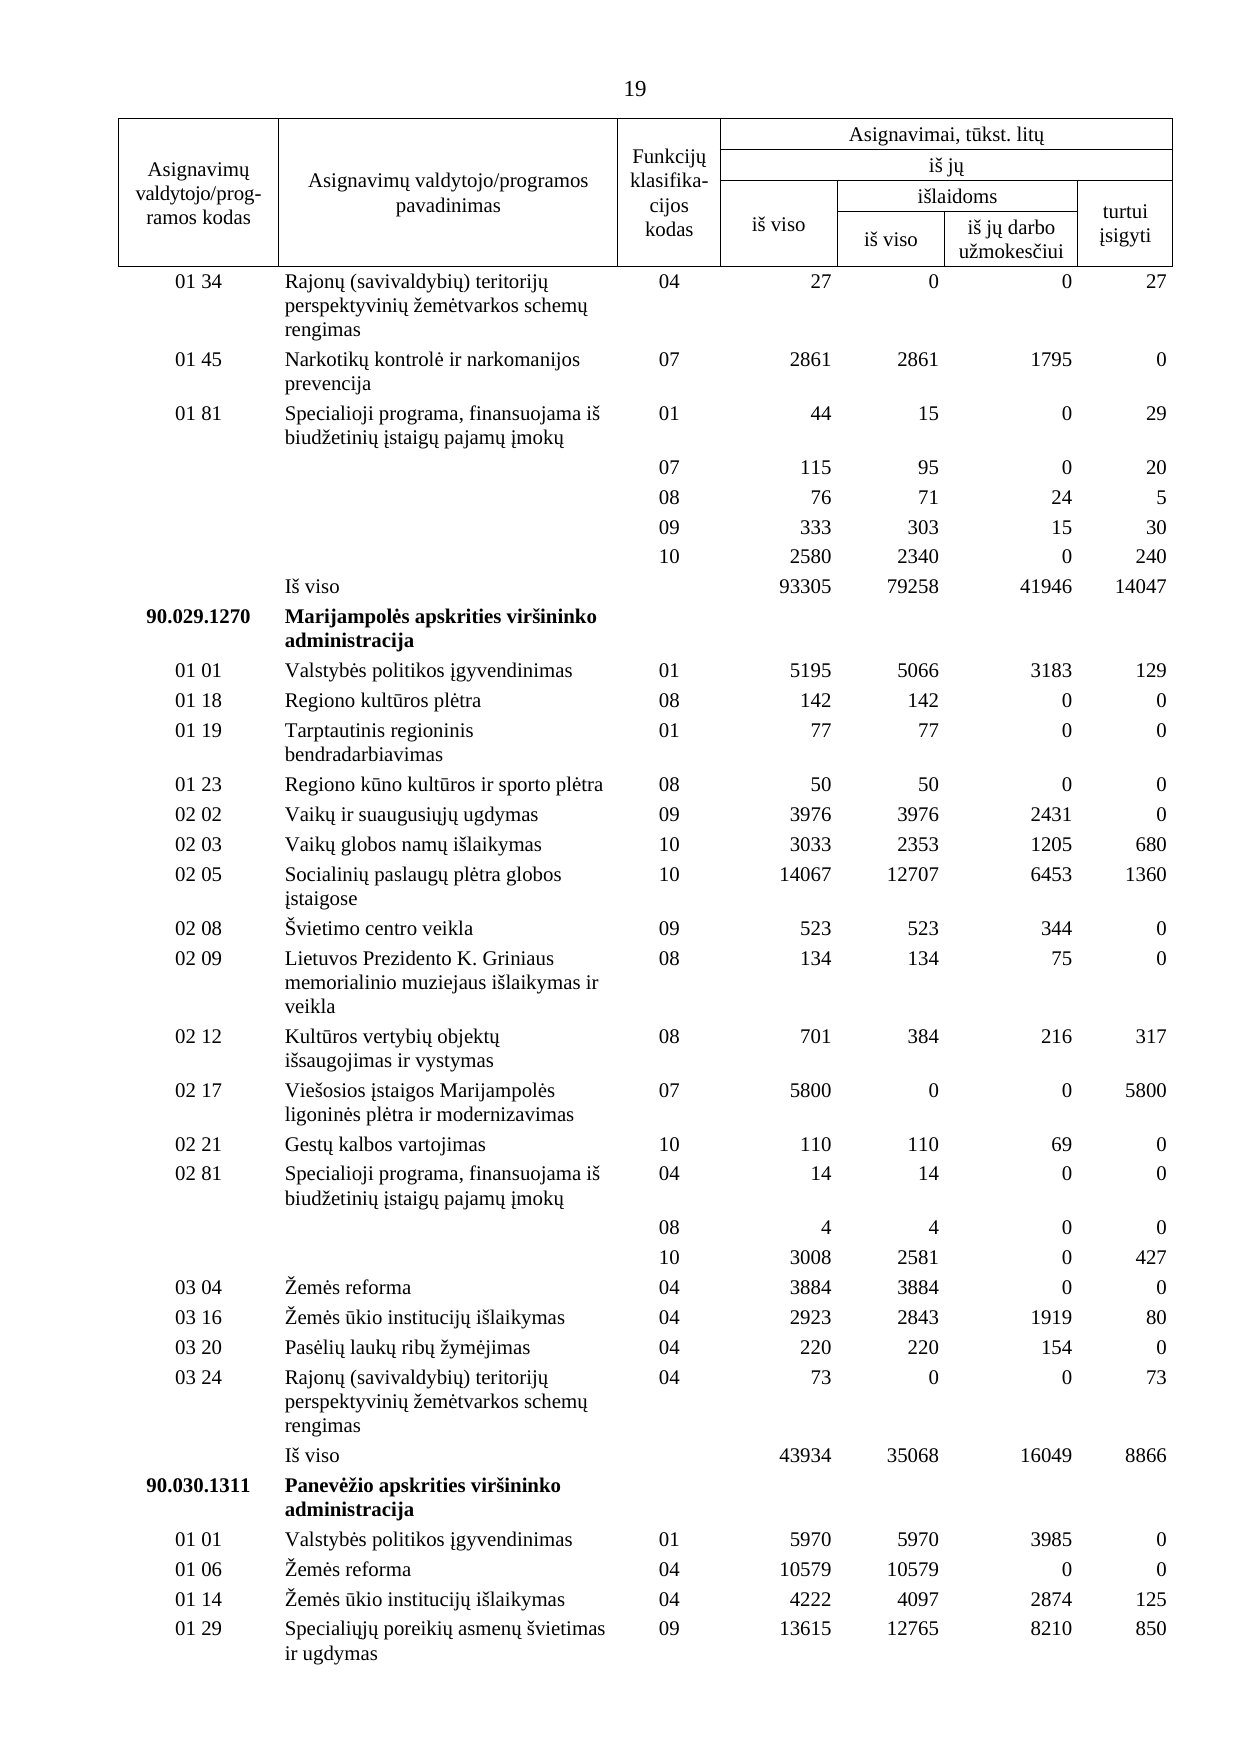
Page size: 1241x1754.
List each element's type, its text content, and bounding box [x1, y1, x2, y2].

table_cell 0 [1078, 1213, 1172, 1242]
table_header Asignavimų valdytojo/programos pavadinimas [279, 119, 617, 266]
table_cell 02 02 [118, 799, 278, 829]
table_cell 5066 [837, 655, 944, 685]
table_cell 09 [618, 913, 720, 943]
table_cell 04 [618, 1554, 720, 1583]
table_cell 3033 [720, 829, 837, 859]
table_cell Žemės ūkio institucijų išlaikymas [279, 1584, 618, 1613]
table_cell Iš viso [279, 1440, 618, 1470]
table_cell 129 [1078, 655, 1172, 685]
table_cell Žemės reforma [279, 1272, 618, 1302]
table_cell 04 [618, 267, 720, 344]
table_cell 303 [837, 512, 944, 542]
table_cell [118, 1440, 278, 1470]
table_cell 142 [720, 685, 837, 715]
table_cell 04 [618, 1584, 720, 1613]
table_cell Kultūros vertybių objektų išsaugojimas ir vystymas [279, 1021, 618, 1074]
table_cell Specialiųjų poreikių asmenų švietimas ir ugdymas [279, 1614, 618, 1667]
table_cell 03 16 [118, 1302, 278, 1332]
table_cell 10 [618, 1129, 720, 1158]
table_cell 08 [618, 769, 720, 799]
table_cell 220 [720, 1332, 837, 1362]
table_cell [279, 452, 618, 482]
table_cell 04 [618, 1159, 720, 1212]
table_cell 14 [837, 1159, 944, 1212]
table_cell 0 [1078, 715, 1172, 769]
table_cell 24 [945, 482, 1078, 512]
table_cell [118, 482, 278, 512]
table_cell 317 [1078, 1021, 1172, 1074]
table_cell 0 [1078, 1272, 1172, 1302]
table_cell [618, 601, 720, 655]
table_cell 134 [837, 943, 944, 1021]
table_cell 76 [720, 482, 837, 512]
table_cell 154 [945, 1332, 1078, 1362]
table_cell 216 [945, 1021, 1078, 1074]
table_cell 01 34 [118, 267, 278, 344]
table_cell Vaikų globos namų išlaikymas [279, 829, 618, 859]
table_cell 12765 [837, 1614, 944, 1667]
table_cell 2874 [945, 1584, 1078, 1613]
table_cell 0 [945, 1159, 1078, 1212]
table_cell 03 20 [118, 1332, 278, 1362]
table_cell Narkotikų kontrolė ir narkomanijos prevencija [279, 344, 618, 398]
table_cell 0 [1078, 943, 1172, 1021]
table_cell 2843 [837, 1302, 944, 1332]
table_cell 333 [720, 512, 837, 542]
table_cell [618, 571, 720, 601]
table_cell Iš viso [279, 571, 618, 601]
table_cell 10579 [837, 1554, 944, 1583]
table_cell iš viso [721, 181, 837, 266]
table_cell 08 [618, 943, 720, 1021]
table_cell 01 [618, 655, 720, 685]
table_cell 680 [1078, 829, 1172, 859]
table_cell 523 [837, 913, 944, 943]
table_cell 03 24 [118, 1362, 278, 1440]
table_cell 3884 [720, 1272, 837, 1302]
table_cell 0 [1078, 1332, 1172, 1362]
table_cell 110 [720, 1129, 837, 1158]
table_cell 0 [1078, 344, 1172, 398]
table_cell 12707 [837, 859, 944, 913]
table_cell 134 [720, 943, 837, 1021]
table_cell 0 [945, 1213, 1078, 1242]
table_cell 79258 [837, 571, 944, 601]
table_cell Rajonų (savivaldybių) teritorijų perspektyvinių žemėtvarkos schemų rengimas [279, 267, 618, 344]
table_cell Švietimo centro veikla [279, 913, 618, 943]
table_cell Gestų kalbos vartojimas [279, 1129, 618, 1158]
table_cell 5970 [837, 1524, 944, 1554]
table_cell 01 01 [118, 1524, 278, 1554]
table_cell Tarptautinis regioninis bendradarbiavimas [279, 715, 618, 769]
table_cell 240 [1078, 542, 1172, 571]
table_cell 0 [1078, 1159, 1172, 1212]
table_cell 344 [945, 913, 1078, 943]
table_cell 01 06 [118, 1554, 278, 1583]
table_cell 02 12 [118, 1021, 278, 1074]
table_cell 08 [618, 1213, 720, 1242]
table_cell [945, 1470, 1078, 1524]
table_cell iš jų darbo užmokesčiui [945, 212, 1077, 266]
table_cell 523 [720, 913, 837, 943]
table_cell 110 [837, 1129, 944, 1158]
table_cell 0 [945, 542, 1078, 571]
table_cell 01 [618, 398, 720, 452]
table_cell 02 17 [118, 1075, 278, 1128]
table_cell iš jų [721, 150, 1172, 180]
table_cell 01 23 [118, 769, 278, 799]
table_cell 0 [837, 1075, 944, 1128]
table_cell 77 [837, 715, 944, 769]
table_cell 13615 [720, 1614, 837, 1667]
table_cell 2923 [720, 1302, 837, 1332]
table_cell 80 [1078, 1302, 1172, 1332]
table_cell 14067 [720, 859, 837, 913]
table_cell 14 [720, 1159, 837, 1212]
table_cell 01 45 [118, 344, 278, 398]
table_cell 73 [1078, 1362, 1172, 1440]
table_cell [1078, 1470, 1172, 1524]
table_cell 3884 [837, 1272, 944, 1302]
table_cell 04 [618, 1362, 720, 1440]
table_header Asignavimai, tūkst. litų [721, 119, 1172, 149]
table_cell 41946 [945, 571, 1078, 601]
table_cell 01 18 [118, 685, 278, 715]
table_cell išlaidoms [838, 181, 1077, 211]
table_cell 01 01 [118, 655, 278, 685]
table_cell 0 [945, 1075, 1078, 1128]
table_cell 10 [618, 859, 720, 913]
table_cell 0 [945, 398, 1078, 452]
table_cell Regiono kultūros plėtra [279, 685, 618, 715]
table_cell 02 05 [118, 859, 278, 913]
table_cell 44 [720, 398, 837, 452]
table_cell [279, 1242, 618, 1272]
table_cell 5800 [720, 1075, 837, 1128]
table_cell 93305 [720, 571, 837, 601]
table_cell 73 [720, 1362, 837, 1440]
table_cell 2861 [837, 344, 944, 398]
table_cell Lietuvos Prezidento K. Griniaus memorialinio muziejaus išlaikymas ir veikla [279, 943, 618, 1021]
table_cell 75 [945, 943, 1078, 1021]
table_cell [945, 601, 1078, 655]
table_cell [118, 1242, 278, 1272]
table_cell [1078, 601, 1172, 655]
table_cell 0 [945, 267, 1078, 344]
table_cell 09 [618, 512, 720, 542]
table_cell turtui įsigyti [1078, 181, 1172, 266]
table_cell 30 [1078, 512, 1172, 542]
table_cell 0 [1078, 769, 1172, 799]
table_cell 0 [1078, 1129, 1172, 1158]
table_cell 125 [1078, 1584, 1172, 1613]
table_cell Specialioji programa, finansuojama iš biudžetinių įstaigų pajamų įmokų [279, 398, 618, 452]
table_cell 09 [618, 799, 720, 829]
table_cell 08 [618, 685, 720, 715]
table_cell 4222 [720, 1584, 837, 1613]
table_cell 0 [945, 769, 1078, 799]
table_cell 01 81 [118, 398, 278, 452]
table_cell [837, 1470, 944, 1524]
table_cell 850 [1078, 1614, 1172, 1667]
table_cell 90.030.1311 [118, 1470, 278, 1524]
table_cell 4 [720, 1213, 837, 1242]
table_cell 1205 [945, 829, 1078, 859]
table_cell 6453 [945, 859, 1078, 913]
table_cell Valstybės politikos įgyvendinimas [279, 655, 618, 685]
table_cell [279, 1213, 618, 1242]
table_cell 14047 [1078, 571, 1172, 601]
table_cell 3976 [720, 799, 837, 829]
table_cell 1919 [945, 1302, 1078, 1332]
table_cell 01 [618, 1524, 720, 1554]
table_cell 0 [945, 1242, 1078, 1272]
table_cell 0 [1078, 913, 1172, 943]
table_header Funkcijų klasifika-cijos kodas [618, 119, 720, 266]
table_cell 02 03 [118, 829, 278, 859]
table_cell 20 [1078, 452, 1172, 482]
table_cell 3008 [720, 1242, 837, 1272]
table_cell 10 [618, 542, 720, 571]
table_cell [279, 512, 618, 542]
table_cell 10579 [720, 1554, 837, 1583]
table_cell 02 08 [118, 913, 278, 943]
table_cell 5195 [720, 655, 837, 685]
table_cell 02 21 [118, 1129, 278, 1158]
table_cell iš viso [838, 212, 944, 266]
table_cell 29 [1078, 398, 1172, 452]
table_cell 0 [1078, 799, 1172, 829]
table_cell 15 [837, 398, 944, 452]
table_header Asignavimų valdytojo/prog-ramos kodas [119, 119, 278, 266]
table_cell 08 [618, 1021, 720, 1074]
table_cell 10 [618, 829, 720, 859]
table_cell 4097 [837, 1584, 944, 1613]
table_cell 2431 [945, 799, 1078, 829]
table_cell 90.029.1270 [118, 601, 278, 655]
table_cell 01 [618, 715, 720, 769]
table_cell 08 [618, 482, 720, 512]
table_cell 10 [618, 1242, 720, 1272]
table_cell 0 [945, 452, 1078, 482]
table_cell 02 09 [118, 943, 278, 1021]
table_cell 5 [1078, 482, 1172, 512]
table_cell Pasėlių laukų ribų žymėjimas [279, 1332, 618, 1362]
table_cell 142 [837, 685, 944, 715]
table_cell 07 [618, 344, 720, 398]
table_cell 0 [837, 267, 944, 344]
table_cell 01 19 [118, 715, 278, 769]
table_cell 35068 [837, 1440, 944, 1470]
table_cell 2353 [837, 829, 944, 859]
table_cell Žemės ūkio institucijų išlaikymas [279, 1302, 618, 1332]
table_cell 2580 [720, 542, 837, 571]
table_cell [837, 601, 944, 655]
table_cell 0 [945, 1362, 1078, 1440]
table_cell 1795 [945, 344, 1078, 398]
table_cell 5970 [720, 1524, 837, 1554]
table_cell 07 [618, 452, 720, 482]
table_cell 04 [618, 1332, 720, 1362]
table_cell [720, 1470, 837, 1524]
table_cell [118, 1213, 278, 1242]
table_cell 0 [1078, 685, 1172, 715]
table_cell 01 14 [118, 1584, 278, 1613]
table_cell 95 [837, 452, 944, 482]
table_cell 27 [1078, 267, 1172, 344]
table_cell 43934 [720, 1440, 837, 1470]
table_cell [118, 571, 278, 601]
table_cell 3985 [945, 1524, 1078, 1554]
table_cell 16049 [945, 1440, 1078, 1470]
table_cell [720, 601, 837, 655]
table_cell 220 [837, 1332, 944, 1362]
table_cell Valstybės politikos įgyvendinimas [279, 1524, 618, 1554]
table_cell Regiono kūno kultūros ir sporto plėtra [279, 769, 618, 799]
table_cell 01 29 [118, 1614, 278, 1667]
table_cell [118, 542, 278, 571]
table_cell 03 04 [118, 1272, 278, 1302]
table_cell 115 [720, 452, 837, 482]
table_cell 0 [1078, 1524, 1172, 1554]
table_cell 77 [720, 715, 837, 769]
table_cell 3183 [945, 655, 1078, 685]
table_cell Marijampolės apskrities viršininko administracija [279, 601, 618, 655]
table_cell [279, 542, 618, 571]
table_cell 0 [945, 1272, 1078, 1302]
table_cell 0 [945, 685, 1078, 715]
table_cell [118, 452, 278, 482]
table_cell 07 [618, 1075, 720, 1128]
table_cell Vaikų ir suaugusiųjų ugdymas [279, 799, 618, 829]
table_cell 27 [720, 267, 837, 344]
table_cell Socialinių paslaugų plėtra globos įstaigose [279, 859, 618, 913]
table_cell 02 81 [118, 1159, 278, 1212]
table_cell 71 [837, 482, 944, 512]
table_cell 0 [837, 1362, 944, 1440]
table_cell 2581 [837, 1242, 944, 1272]
table_cell 5800 [1078, 1075, 1172, 1128]
table_cell 427 [1078, 1242, 1172, 1272]
table_cell Rajonų (savivaldybių) teritorijų perspektyvinių žemėtvarkos schemų rengimas [279, 1362, 618, 1440]
table_cell 15 [945, 512, 1078, 542]
table_cell 701 [720, 1021, 837, 1074]
table_cell 04 [618, 1272, 720, 1302]
table_cell 8210 [945, 1614, 1078, 1667]
table_cell 2340 [837, 542, 944, 571]
table_cell 04 [618, 1302, 720, 1332]
table_cell 2861 [720, 344, 837, 398]
table_cell 50 [720, 769, 837, 799]
table_cell Žemės reforma [279, 1554, 618, 1583]
table_cell 3976 [837, 799, 944, 829]
table_cell [618, 1470, 720, 1524]
table_cell Panevėžio apskrities viršininko administracija [279, 1470, 618, 1524]
table_cell 69 [945, 1129, 1078, 1158]
table_cell [279, 482, 618, 512]
table_cell Specialioji programa, finansuojama iš biudžetinių įstaigų pajamų įmokų [279, 1159, 618, 1212]
table_cell Viešosios įstaigos Marijampolės ligoninės plėtra ir modernizavimas [279, 1075, 618, 1128]
table_cell 0 [945, 1554, 1078, 1583]
table_cell 0 [1078, 1554, 1172, 1583]
table_cell [618, 1440, 720, 1470]
table_cell 384 [837, 1021, 944, 1074]
table_cell 09 [618, 1614, 720, 1667]
table_cell 8866 [1078, 1440, 1172, 1470]
table_cell [118, 512, 278, 542]
table_cell 0 [945, 715, 1078, 769]
table_cell 4 [837, 1213, 944, 1242]
table_cell 50 [837, 769, 944, 799]
table_cell 1360 [1078, 859, 1172, 913]
